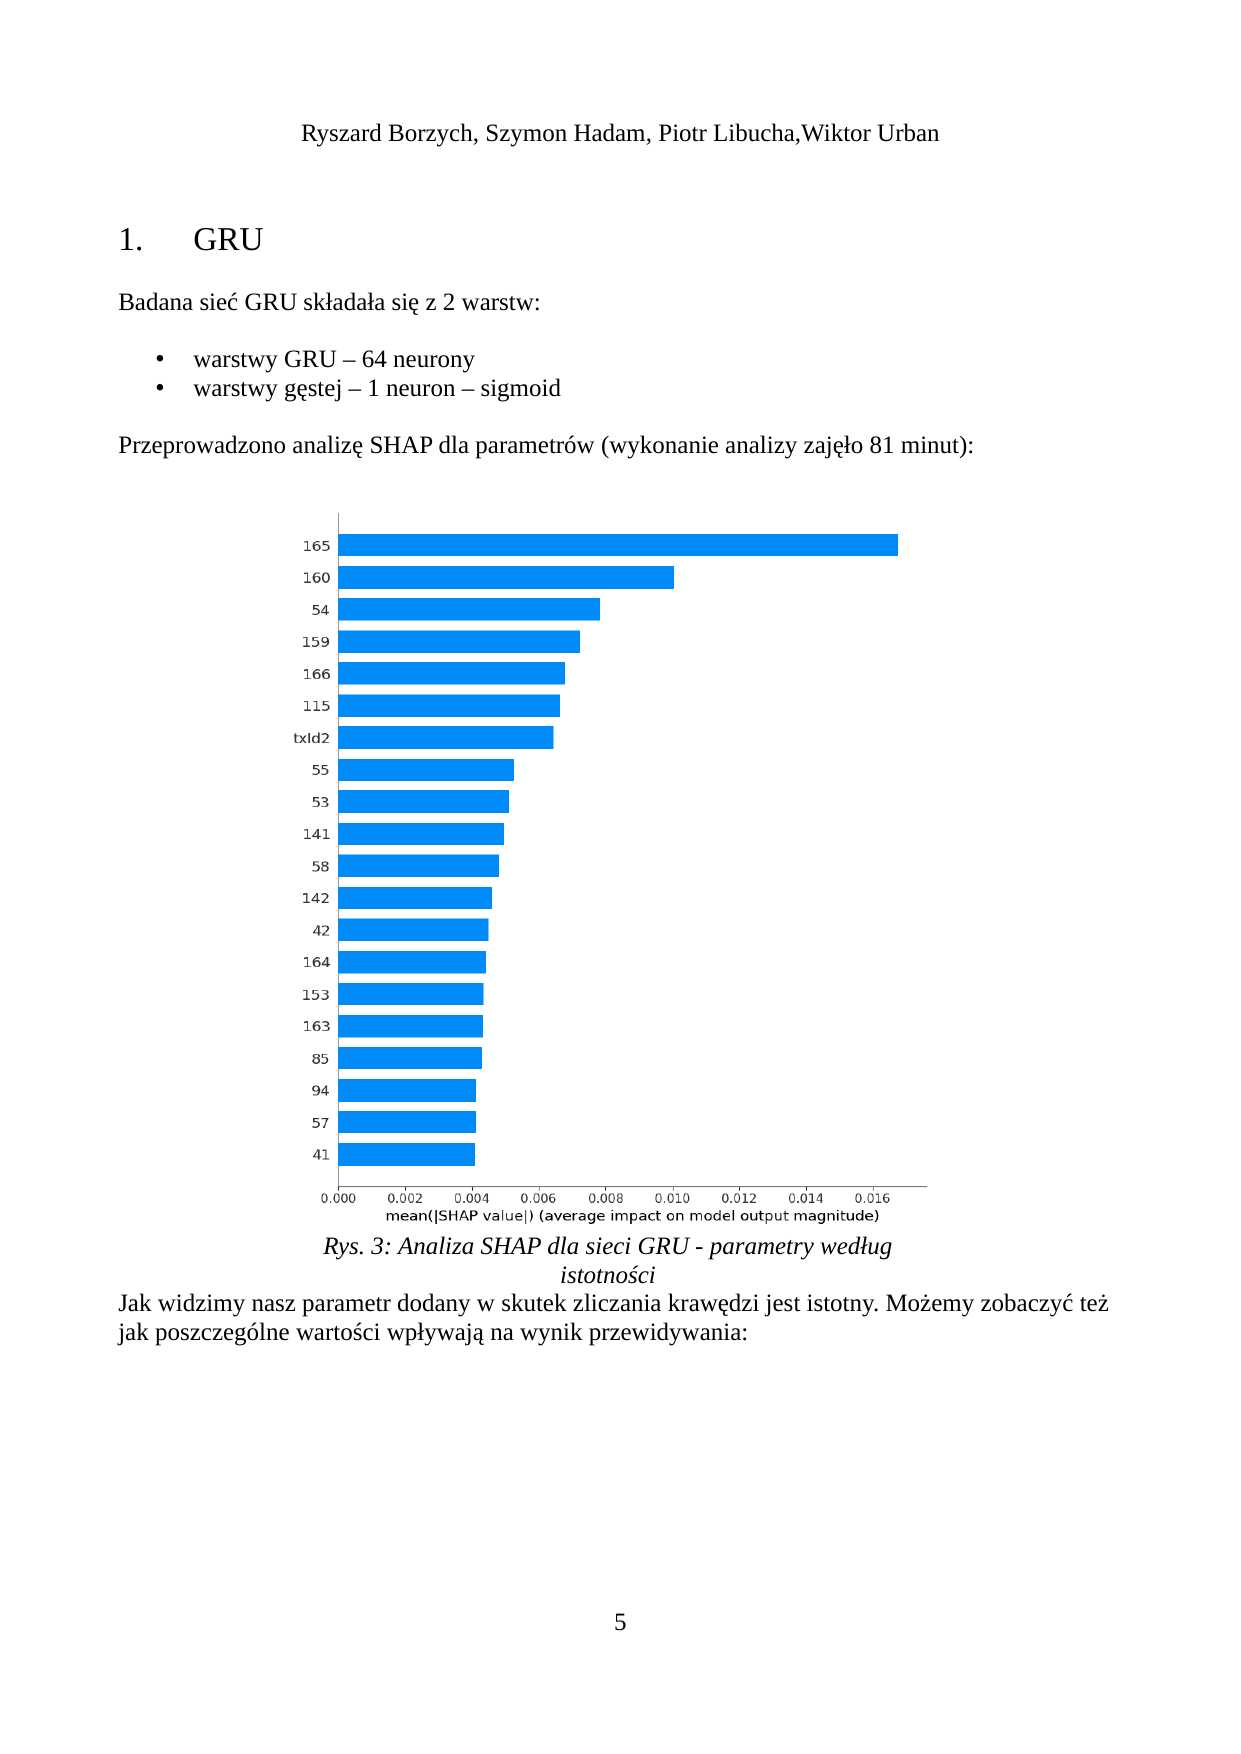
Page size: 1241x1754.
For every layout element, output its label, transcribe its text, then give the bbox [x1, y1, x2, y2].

text Badana sieć GRU składała się z 2 warstw: [118, 287, 1122, 315]
list GRU [118, 219, 1122, 258]
text Rys. 3: Analiza SHAP dla sieci GRU - parametry według istotności [284, 1231, 933, 1288]
list warstwy gęstej – 1 neuron – sigmoid [156, 373, 1122, 402]
text Przeprowadzono analizę SHAP dla parametrów (wykonanie analizy zajęło 81 minut): [118, 430, 1122, 459]
list warstwy GRU – 64 neurony [156, 344, 1122, 373]
text Jak widzimy nasz parametr dodany w skutek zliczania krawędzi jest istotny. Możemy zobaczyć też jak poszczególne wartości wpływają na wynik przewidywania: [118, 1267, 1122, 1346]
picture [284, 505, 934, 1231]
